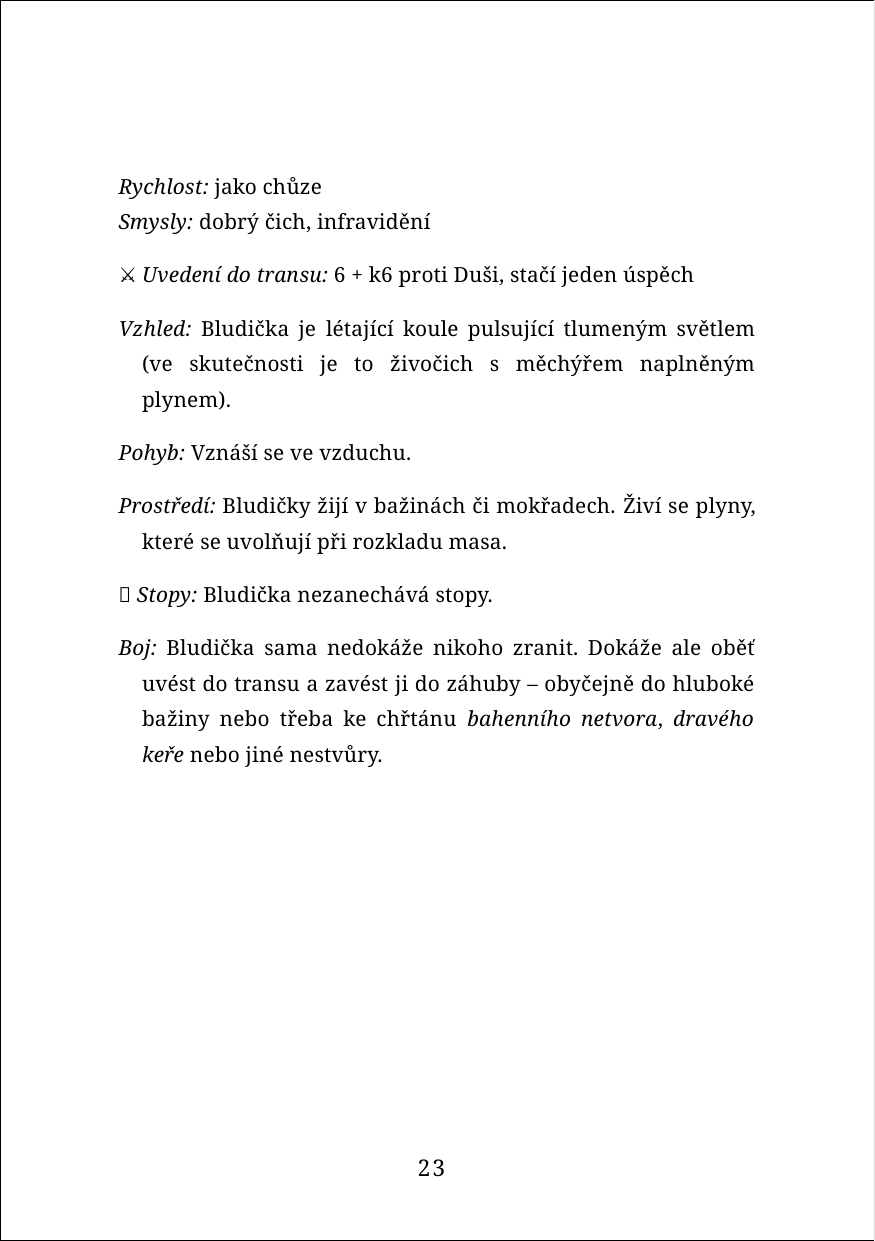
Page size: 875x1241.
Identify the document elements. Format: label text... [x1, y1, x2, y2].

text Pohyb: Vznáší se ve vzduchu. [118, 438, 756, 466]
text Rychlost: jako chůze Smysly: dobrý čich, infravidění [118, 172, 756, 236]
text Vzhled: Bludička je létající koule pulsující tlumeným světlem (ve skutečnosti je to živočich s měchýřem naplněným plynem). [118, 314, 756, 413]
text Prostředí: Bludičky žijí v bažinách či mokřadech. Živí se plyny, které se uvolňují při rozkladu masa. [118, 491, 756, 555]
text Boj: Bludička sama nedokáže nikoho zranit. Dokáže ale oběť uvést do transu a zavést ji do záhuby – obyčejně do hluboké bažiny nebo třeba ke chřtánu bahenního netvora, dravého keře nebo jiné nestvůry. [118, 633, 756, 768]
text 👣 Stopy: Bludička nezanechává stopy. [118, 580, 756, 608]
text ⚔ Uvedení do transu: 6 + k6 proti Duši, stačí jeden úspěch [118, 261, 756, 289]
